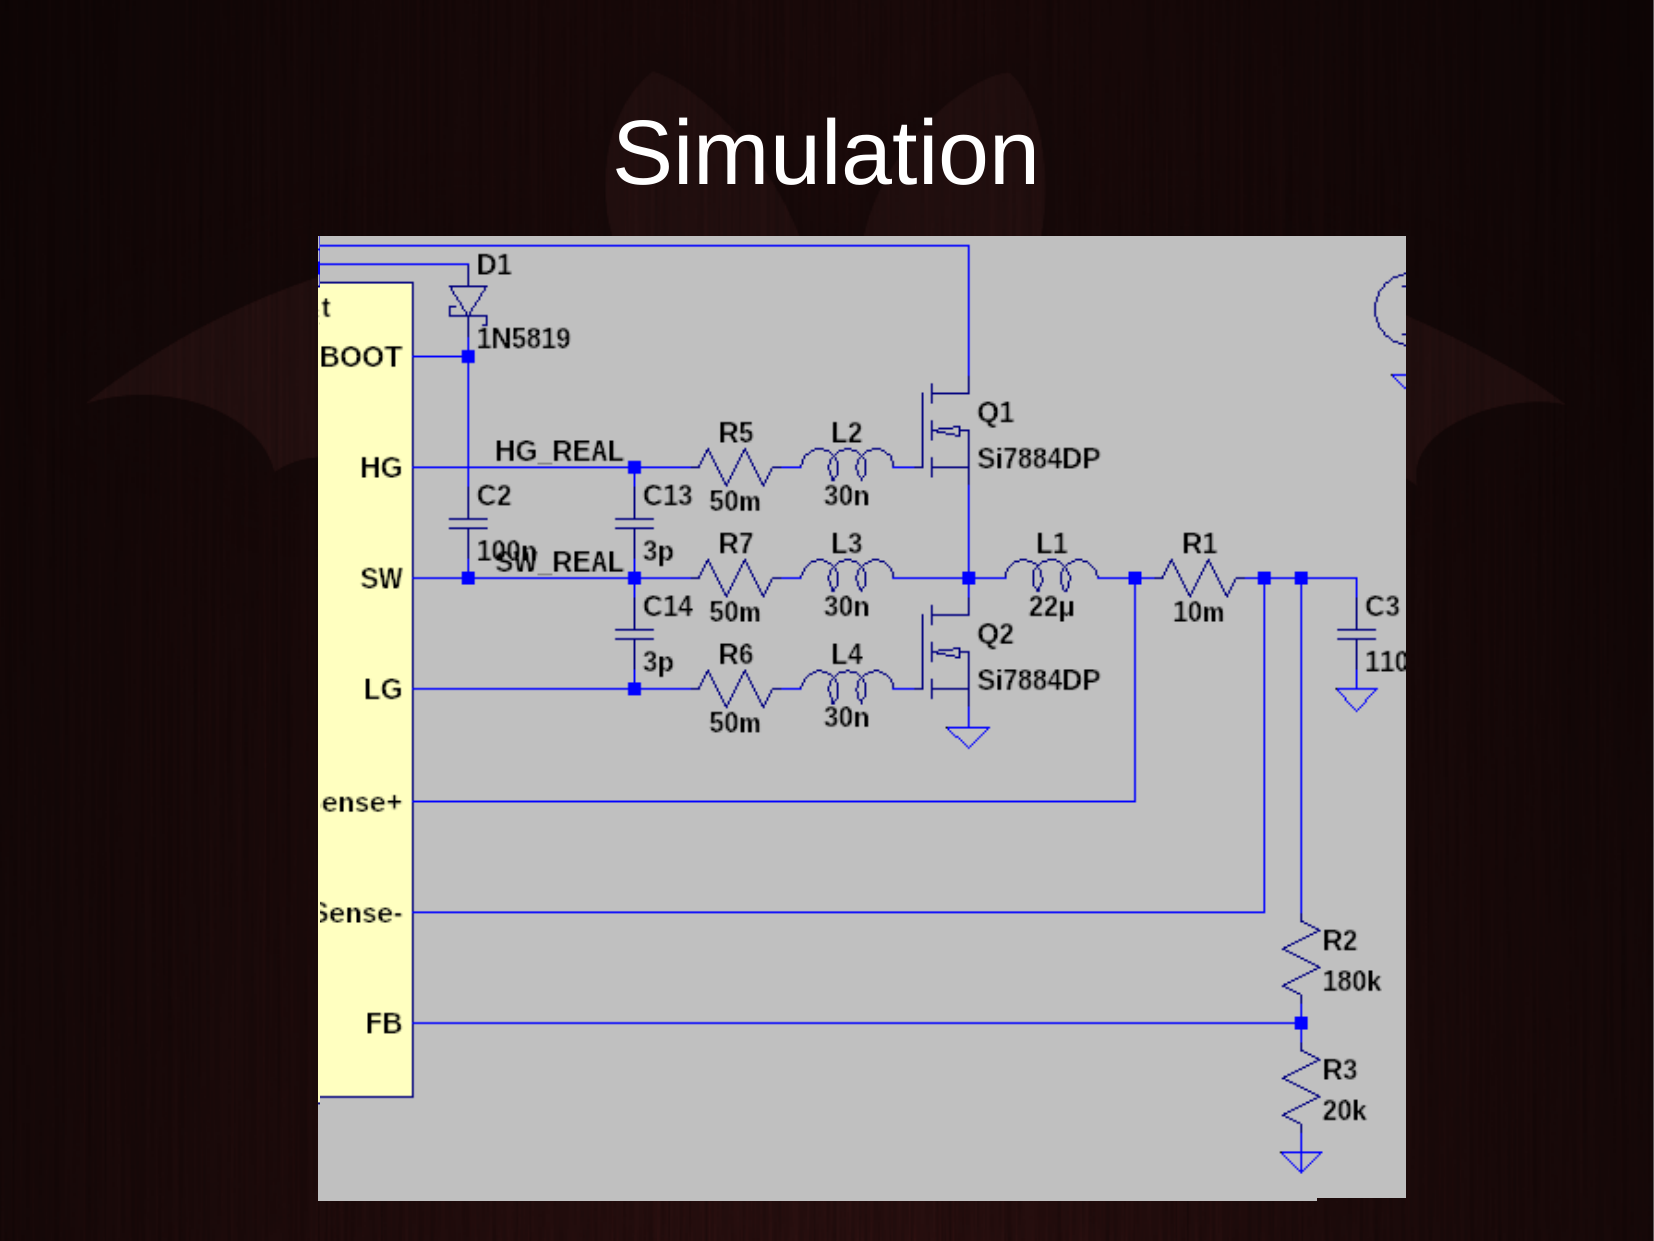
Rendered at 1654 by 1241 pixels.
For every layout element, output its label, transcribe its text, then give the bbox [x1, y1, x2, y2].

picture [0, 0, 1654, 1241]
title Simulation [82, 49, 1571, 257]
